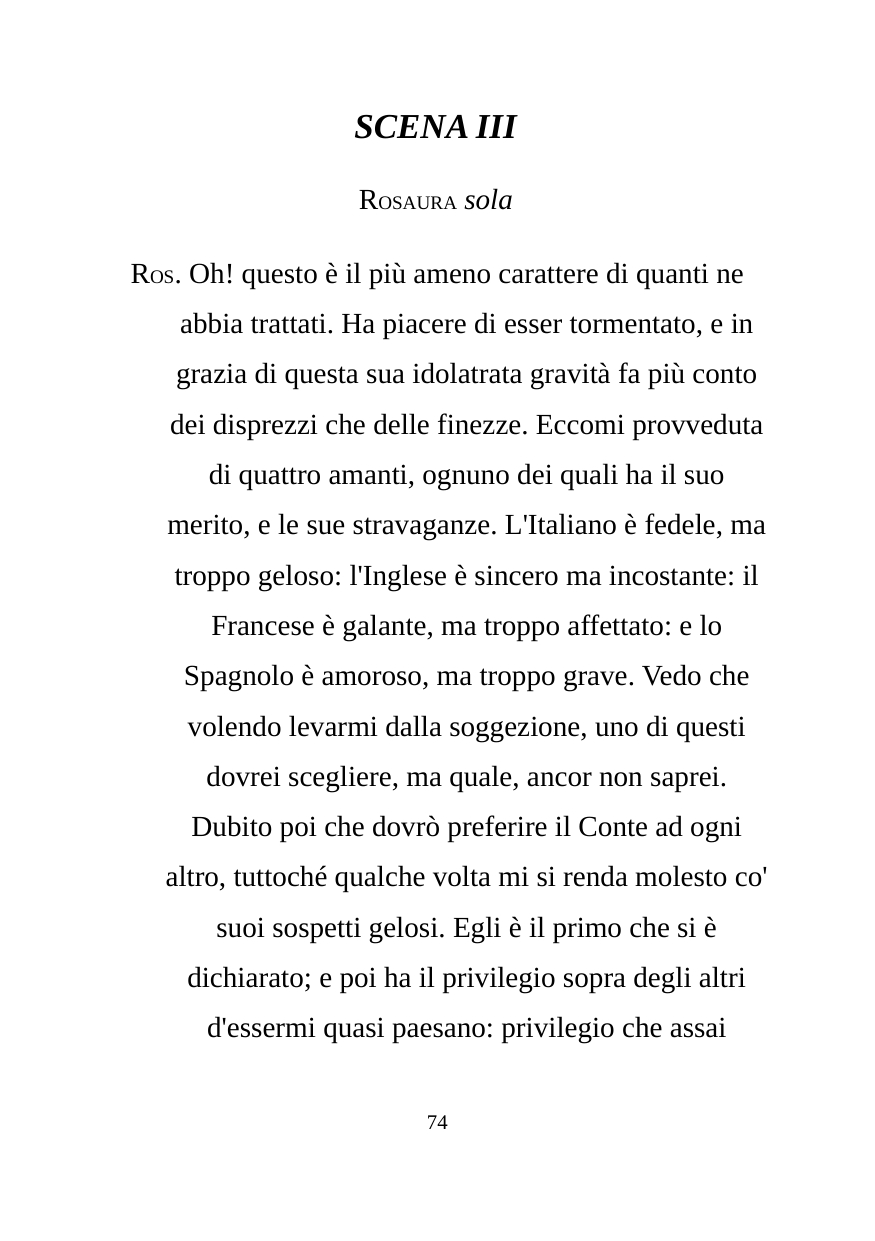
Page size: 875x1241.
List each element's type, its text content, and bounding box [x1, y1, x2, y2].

text Ros. Oh! questo è il più ameno carattere di quanti ne abbia trattati. Ha piacere di esser tormentato, e in grazia di questa sua idolatrata gravità fa più conto dei disprezzi che delle finezze. Eccomi provveduta di quattro amanti, ognuno dei quali ha il suo merito, e le sue stravaganze. L'Italiano è fedele, ma troppo geloso: l'Inglese è sincero ma incostante: il Francese è galante, ma troppo affettato: e lo Spagnolo è amoroso, ma troppo grave. Vedo che volendo levarmi dalla soggezione, uno di questi dovrei scegliere, ma quale, ancor non saprei. Dubito poi che dovrò preferire il Conte ad ogni altro, tuttoché qualche volta mi si renda molesto co' suoi sospetti gelosi. Egli è il primo che si è dichiarato; e poi ha il privilegio sopra degli altri d'essermi quasi paesano: privilegio che assai [106, 256, 768, 1044]
subtitle SCENA III [106, 106, 768, 146]
text Rosaura sola [106, 182, 768, 215]
